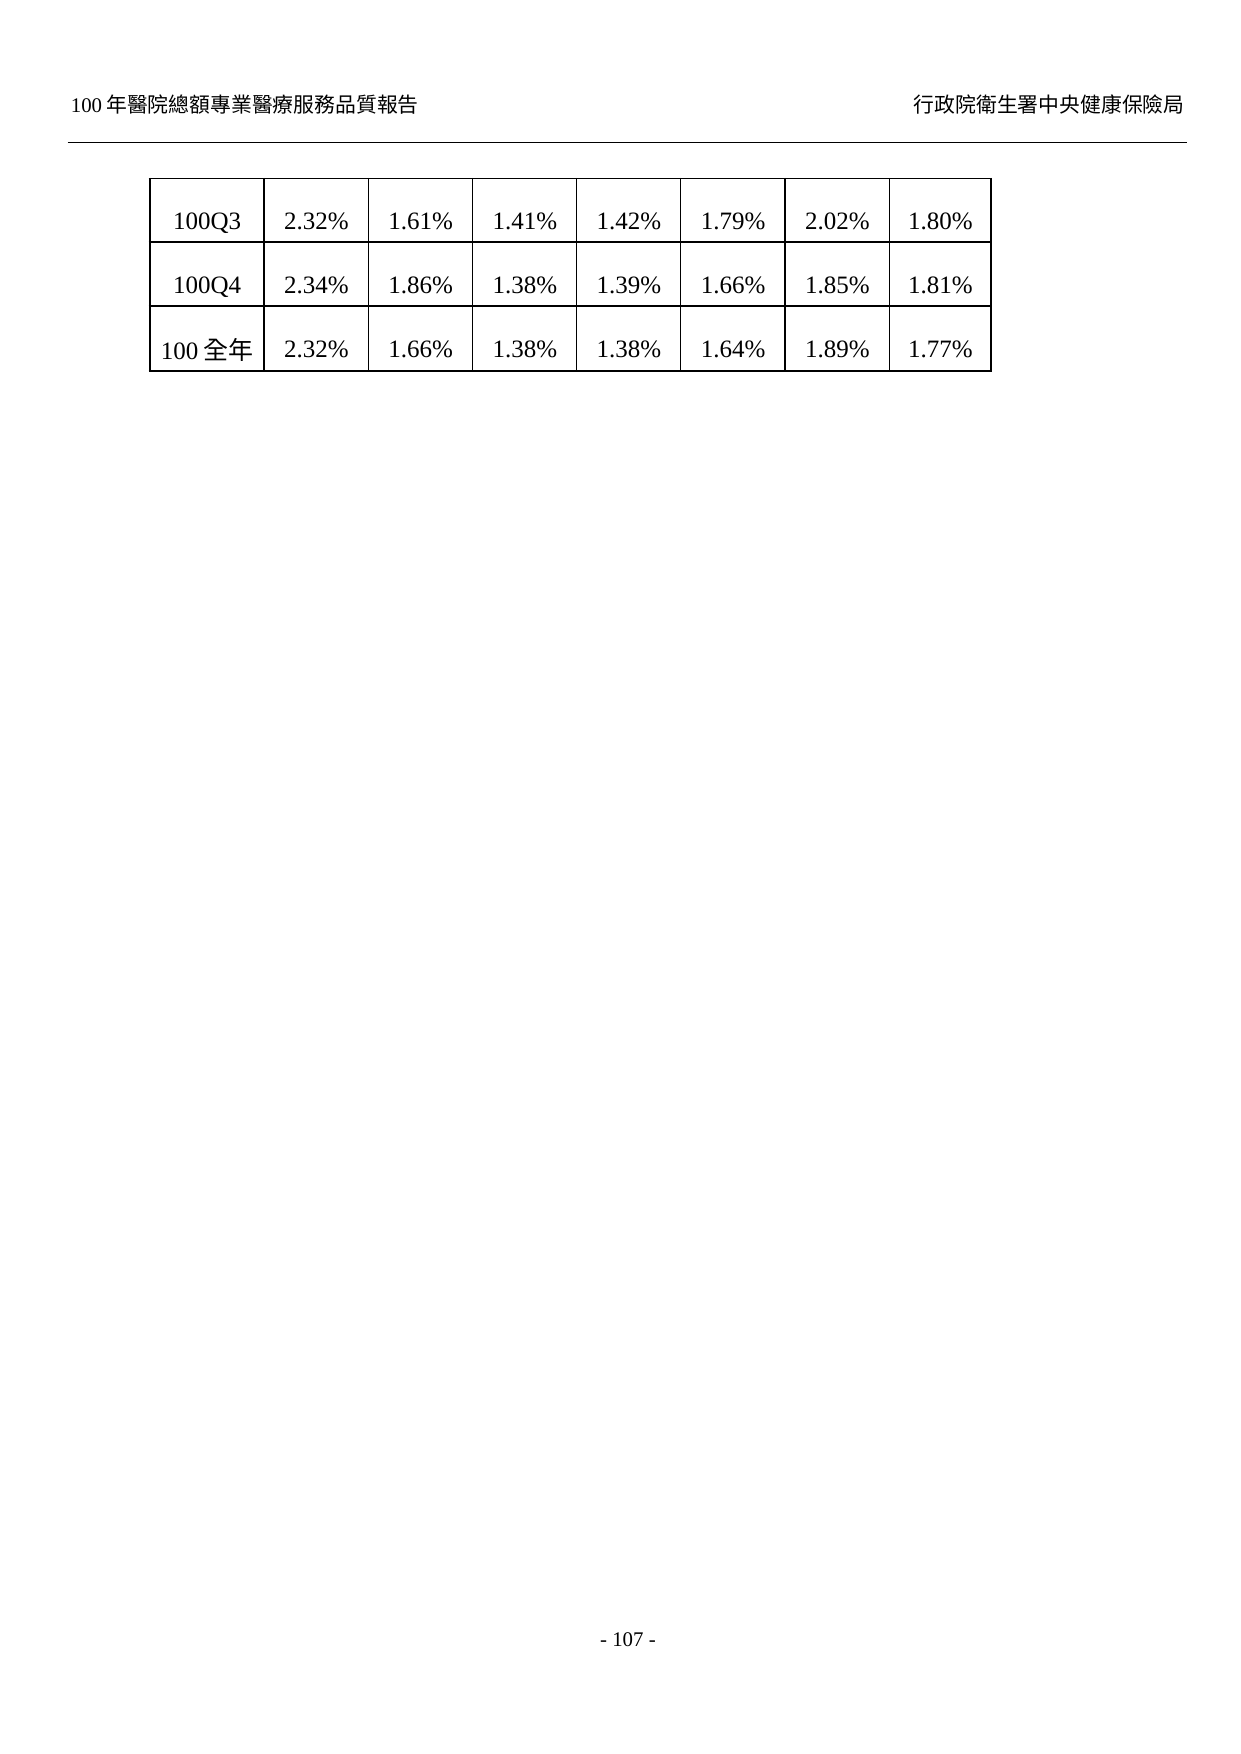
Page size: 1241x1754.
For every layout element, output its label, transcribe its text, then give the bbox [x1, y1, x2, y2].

table_cell 2.02% [786, 179, 889, 241]
table_cell 1.81% [890, 243, 990, 305]
table_cell 2.32% [265, 307, 368, 369]
table_cell 100Q3 [151, 179, 263, 241]
table_cell 1.38% [473, 243, 576, 305]
table_cell 1.85% [786, 243, 889, 305]
table_cell 1.86% [369, 243, 472, 305]
table_cell 1.80% [890, 179, 990, 241]
table_cell 1.66% [681, 243, 784, 305]
table_cell 1.66% [369, 307, 472, 369]
table_cell 2.32% [265, 179, 368, 241]
table_cell 1.38% [473, 307, 576, 369]
table_cell 1.77% [890, 307, 990, 369]
table_cell 1.38% [577, 307, 680, 369]
table_cell 100全年 [151, 307, 263, 369]
table_cell 1.79% [681, 179, 784, 241]
table_cell 1.42% [577, 179, 680, 241]
table_cell 1.61% [369, 179, 472, 241]
table_cell 1.41% [473, 179, 576, 241]
table_cell 1.89% [786, 307, 889, 369]
table_cell 1.39% [577, 243, 680, 305]
table_cell 2.34% [265, 243, 368, 305]
table_cell 100Q4 [151, 243, 263, 305]
table_cell 1.64% [681, 307, 784, 369]
